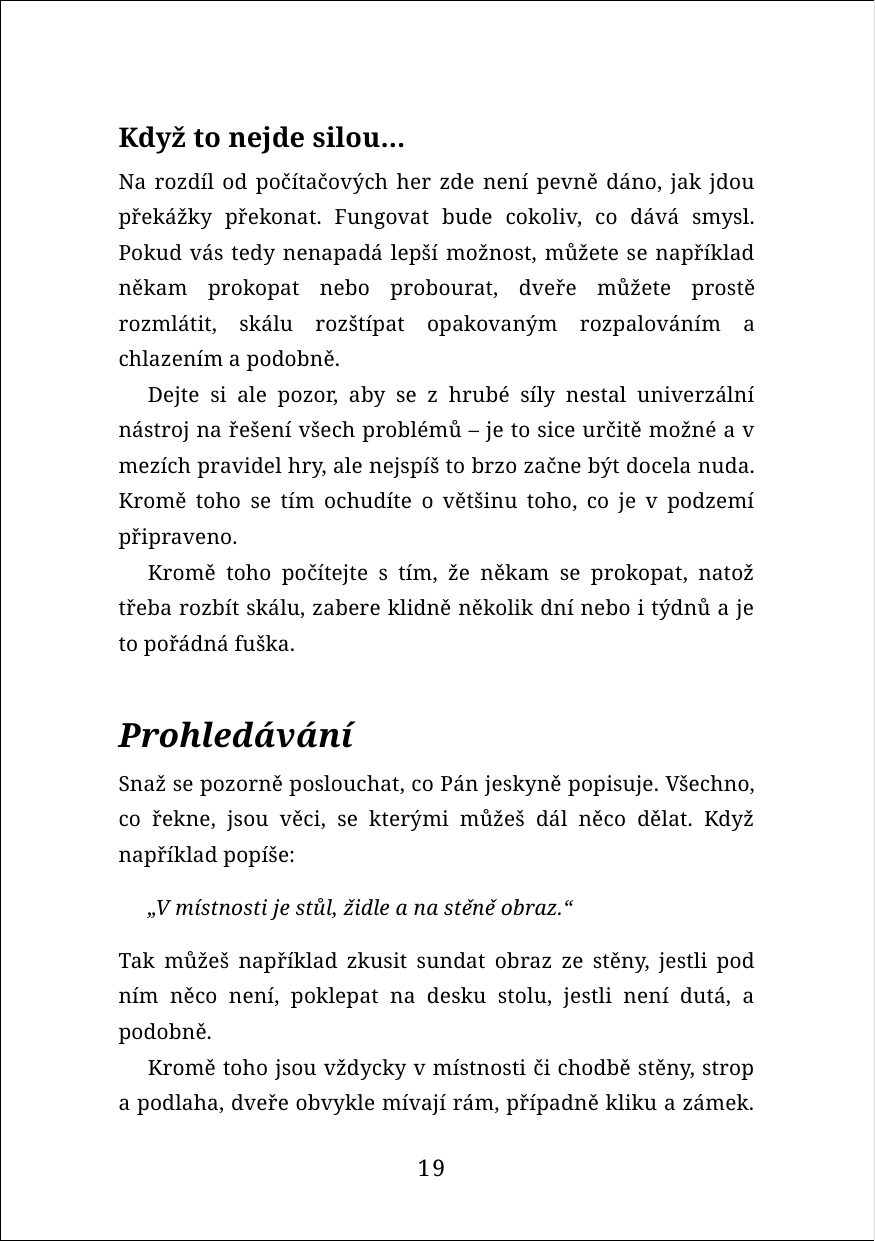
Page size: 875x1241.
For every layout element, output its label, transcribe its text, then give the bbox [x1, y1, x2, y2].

text Snaž se pozorně poslouchat, co Pán jeskyně popisuje. Všechno, co řekne, jsou věci, se kterými můžeš dál něco dělat. Když například popíše: [118, 769, 756, 868]
subtitle Když to nejde silou… [118, 118, 756, 155]
text Tak můžeš například zkusit sundat obraz ze stěny, jestli pod ním něco není, poklepat na desku stolu, jestli není dutá, a podobně. Kromě toho jsou vždycky v místnosti či chodbě stěny, strop a podlaha, dveře obvykle mívají rám, případně kliku a zámek. [118, 946, 756, 1117]
text Na rozdíl od počítačových her zde není pevně dáno, jak jdou překážky překonat. Fungovat bude cokoliv, co dává smysl. Pokud vás tedy nenapadá lepší možnost, můžete se například někam prokopat nebo probourat, dveře můžete prostě rozmlátit, skálu rozštípat opakovaným rozpalováním a chlazením a podobně. Dejte si ale pozor, aby se z hrubé síly nestal univerzální nástroj na řešení všech problémů – je to sice určitě možné a v mezích pravidel hry, ale nejspíš to brzo začne být docela nuda. Kromě toho se tím ochudíte o většinu toho, co je v podzemí připraveno. Kromě toho počítejte s tím, že někam se prokopat, natož třeba rozbít skálu, zabere klidně několik dní nebo i týdnů a je to pořádná fuška. [118, 167, 756, 657]
subtitle Prohledávání [118, 711, 756, 757]
text „V místnosti je stůl, židle a na stěně obraz.“ [118, 893, 756, 921]
